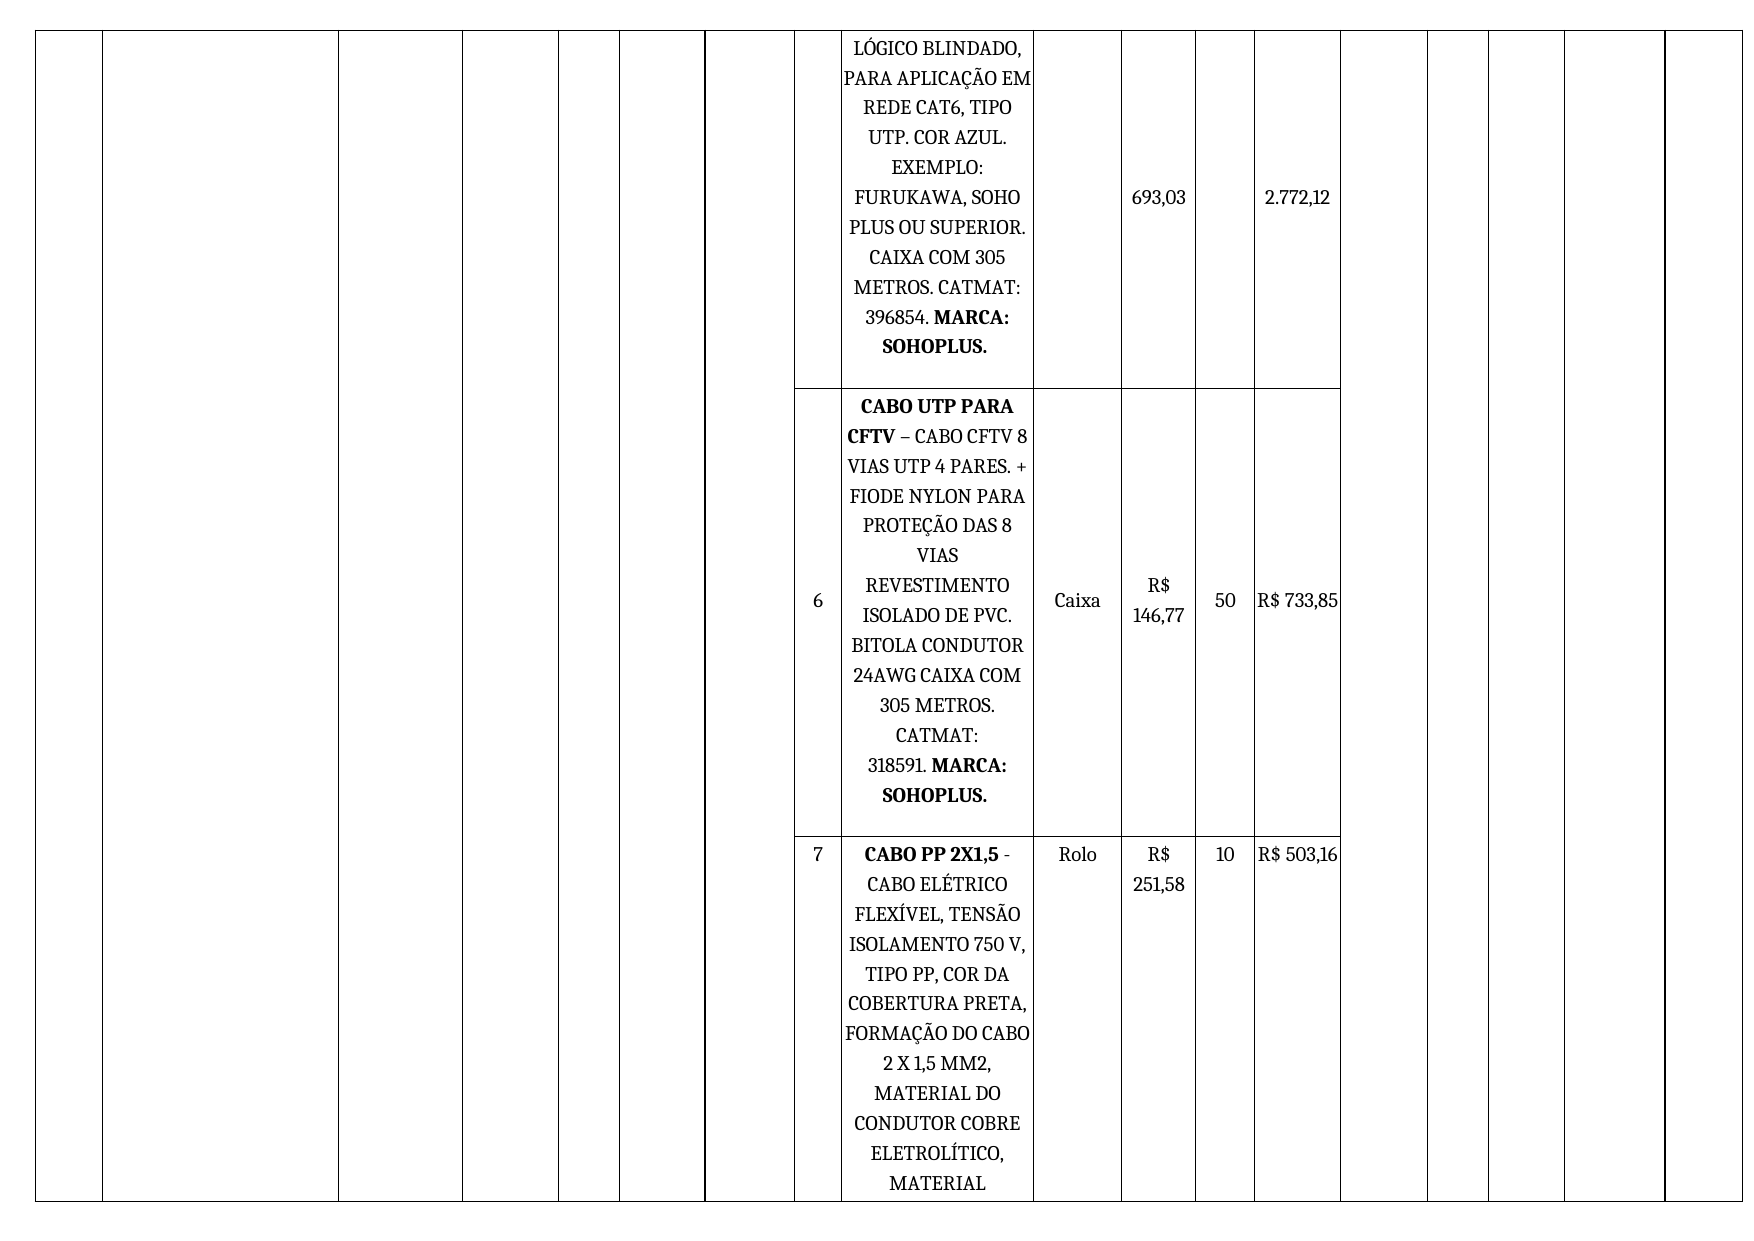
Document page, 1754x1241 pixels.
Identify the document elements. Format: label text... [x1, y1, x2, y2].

table_cell [1196, 31, 1254, 388]
table_cell 2.772,12 [1255, 31, 1340, 388]
table_cell [1341, 31, 1427, 1201]
table_cell R$ 503,16 [1255, 837, 1340, 1201]
table_cell [36, 31, 102, 1201]
table_cell [795, 31, 841, 388]
table_cell CABO UTP PARA CFTV – CABO CFTV 8 VIAS UTP 4 PARES. + FIODE NYLON PARA PROTEÇÃO DAS 8 VIAS REVESTIMENTO ISOLADO DE PVC. BITOLA CONDUTOR 24AWG CAIXA COM 305 METROS. CATMAT: 318591. MARCA: SOHOPLUS. [842, 389, 1033, 836]
table_cell CABO PP 2X1,5 - CABO ELÉTRICO FLEXÍVEL, TENSÃO ISOLAMENTO 750 V, TIPO PP, COR DA COBERTURA PRETA, FORMAÇÃO DO CABO 2 X 1,5 MM2, MATERIAL DO CONDUTOR COBRE ELETROLÍTICO, MATERIAL [842, 837, 1033, 1201]
table_cell [1666, 31, 1742, 1201]
table_cell [1489, 31, 1564, 1201]
table_cell R$ 733,85 [1255, 389, 1340, 836]
table_cell 50 [1196, 389, 1254, 836]
table_cell 693,03 [1122, 31, 1195, 388]
table_cell Caixa [1034, 389, 1121, 836]
table_cell Rolo [1034, 837, 1121, 1201]
table_cell [559, 31, 619, 1201]
table_cell 10 [1196, 837, 1254, 1201]
table_cell R$ 146,77 [1122, 389, 1195, 836]
table_cell [1428, 31, 1488, 1201]
table_cell 6 [795, 389, 841, 836]
table_cell [339, 31, 462, 1201]
table_cell R$ 251,58 [1122, 837, 1195, 1201]
table_cell [1034, 31, 1121, 388]
table_cell [463, 31, 558, 1201]
table_cell [620, 31, 704, 1201]
table_cell [1565, 31, 1664, 1201]
table_cell [706, 31, 794, 1201]
table_cell [103, 31, 338, 1201]
table_cell 7 [795, 837, 841, 1201]
table_cell LÓGICO BLINDADO, PARA APLICAÇÃO EM REDE CAT6, TIPO UTP. COR AZUL. EXEMPLO: FURUKAWA, SOHO PLUS OU SUPERIOR. CAIXA COM 305 METROS. CATMAT: 396854. MARCA: SOHOPLUS. [842, 31, 1033, 388]
